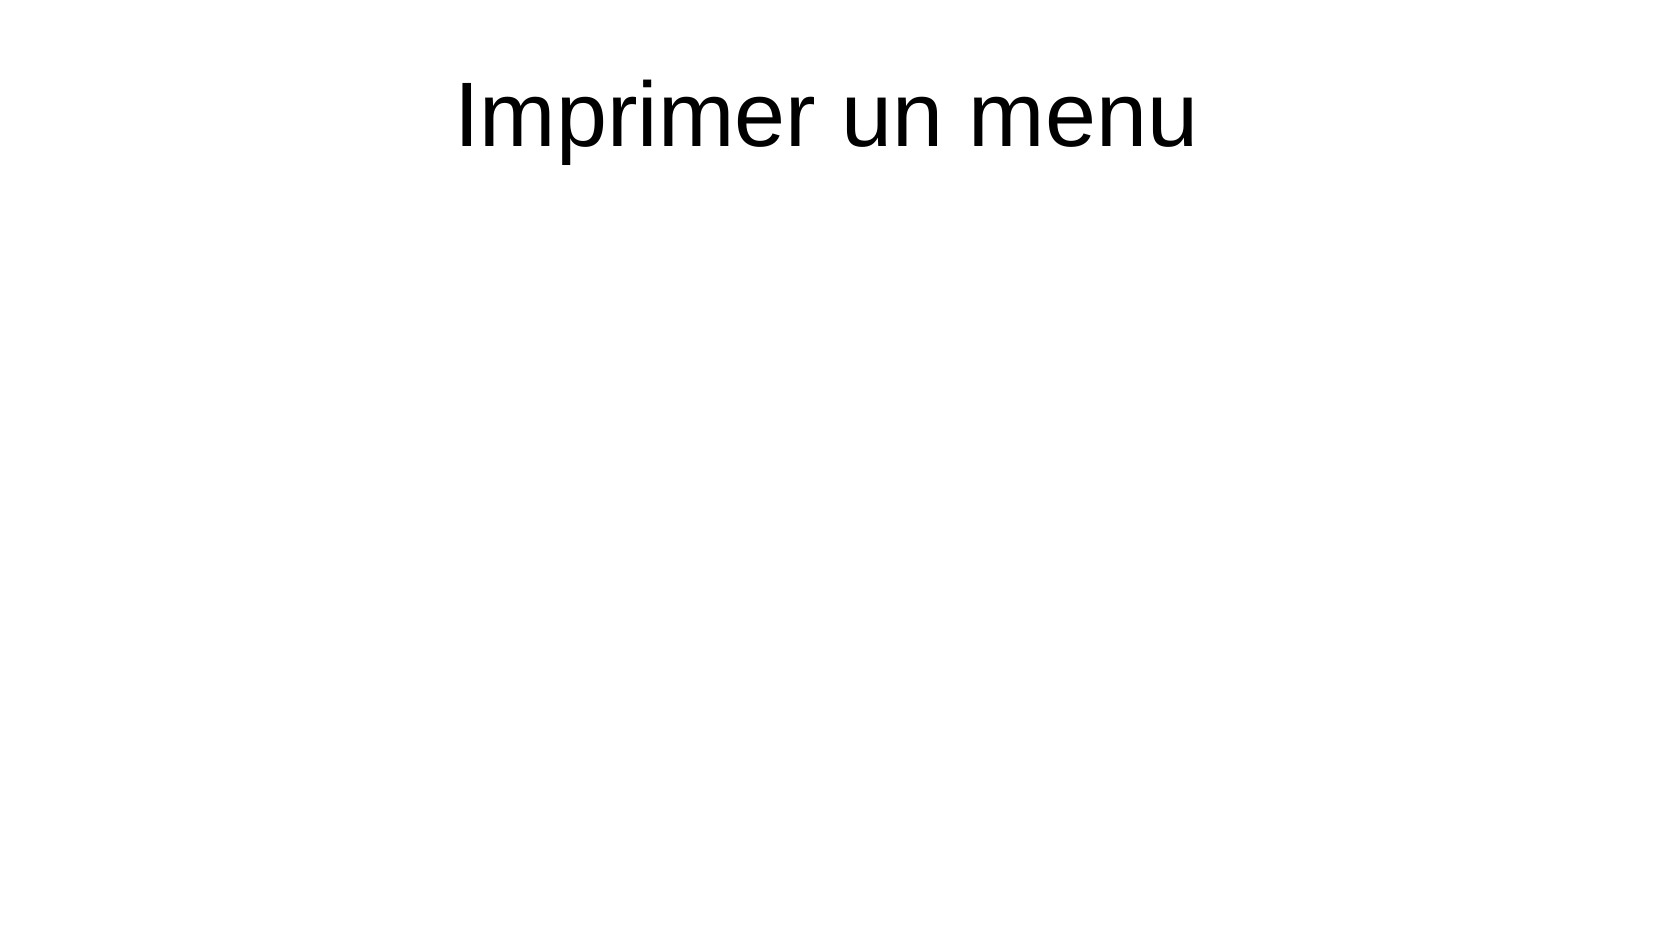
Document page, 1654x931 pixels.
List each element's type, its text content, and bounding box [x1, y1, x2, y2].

title Imprimer un menu [82, 37, 1571, 193]
